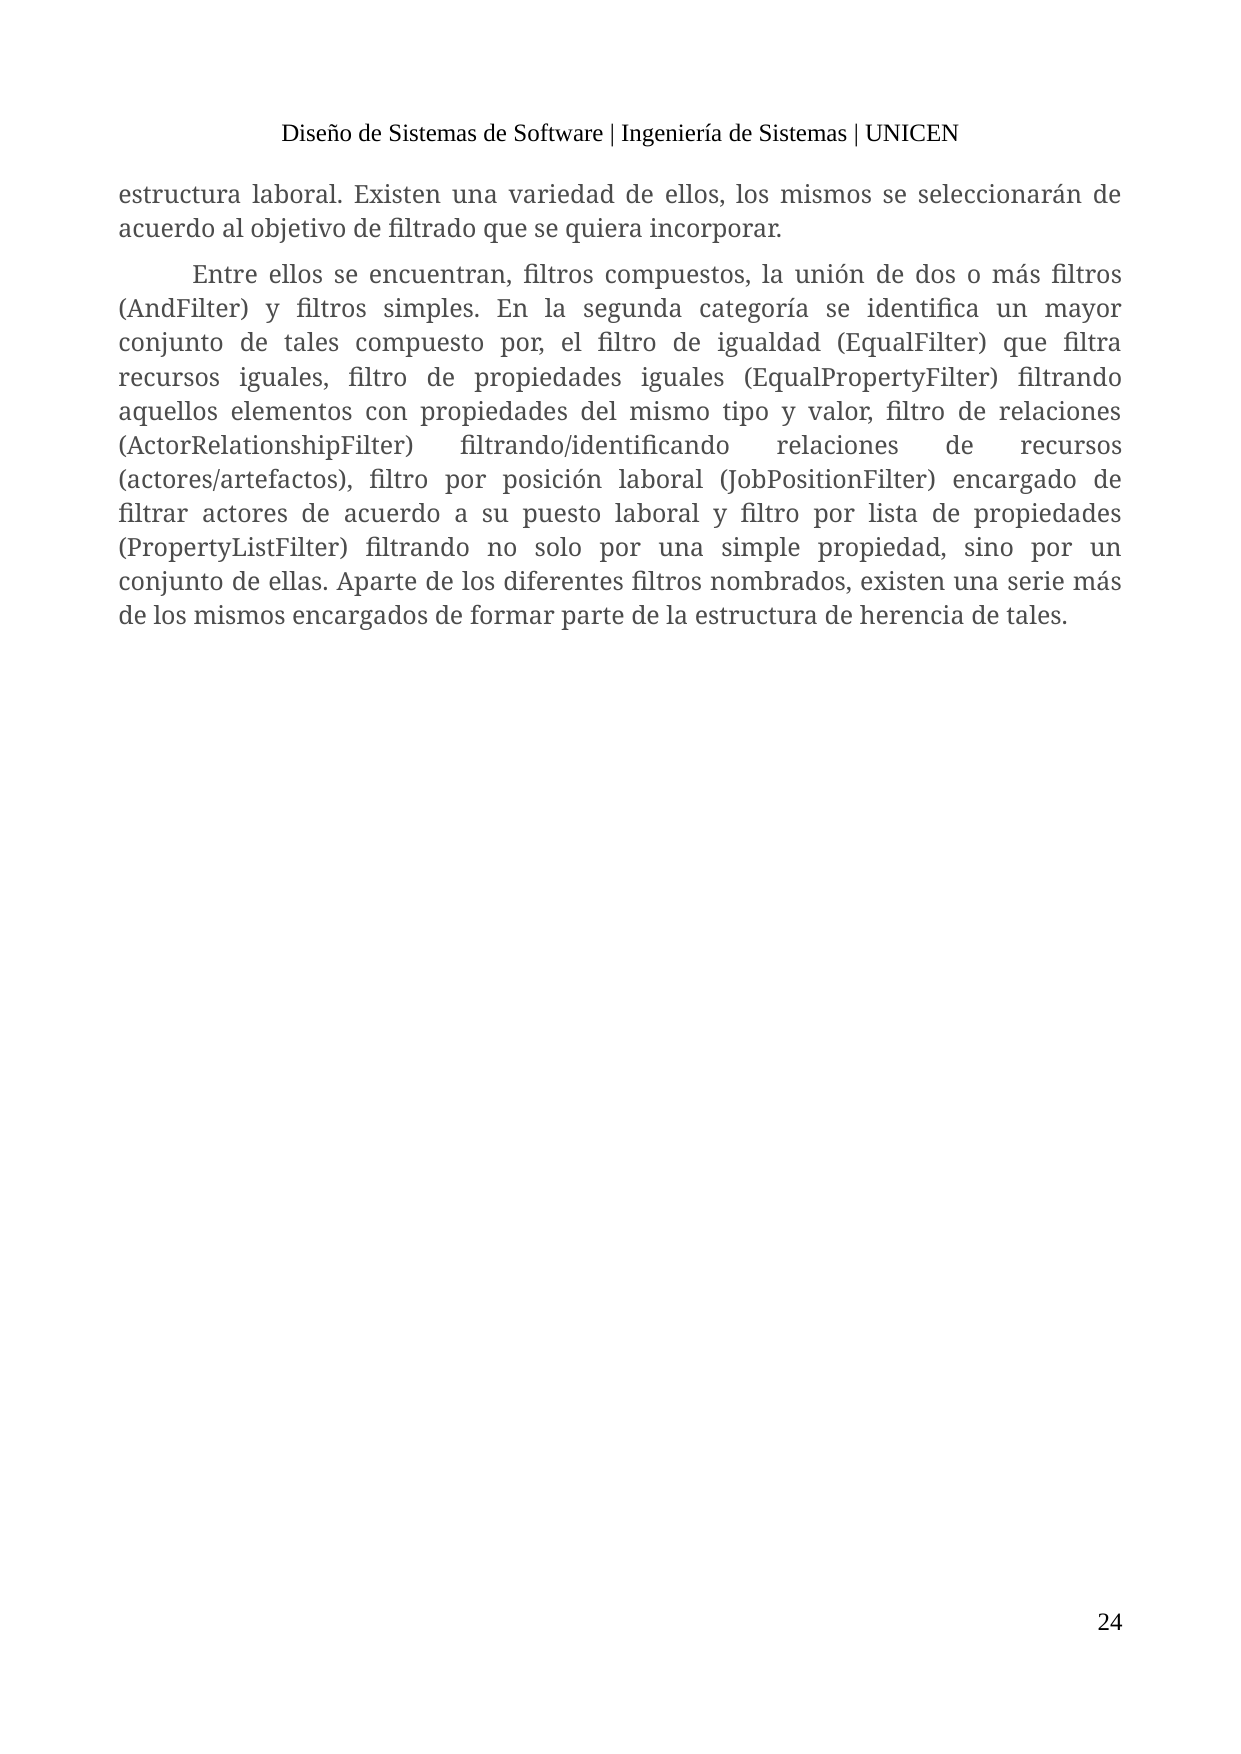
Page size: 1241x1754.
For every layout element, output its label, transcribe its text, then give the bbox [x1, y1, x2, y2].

text estructura laboral. Existen una variedad de ellos, los mismos se seleccionarán de acuerdo al objetivo de filtrado que se quiera incorporar. [118, 176, 1122, 244]
text Entre ellos se encuentran, filtros compuestos, la unión de dos o más filtros (AndFilter) y filtros simples. En la segunda categoría se identifica un mayor conjunto de tales compuesto por, el filtro de igualdad (EqualFilter) que filtra recursos iguales, filtro de propiedades iguales (EqualPropertyFilter) filtrando aquellos elementos con propiedades del mismo tipo y valor, filtro de relaciones (ActorRelationshipFilter) filtrando/identificando relaciones de recursos (actores/artefactos), filtro por posición laboral (JobPositionFilter) encargado de filtrar actores de acuerdo a su puesto laboral y filtro por lista de propiedades (PropertyListFilter) filtrando no solo por una simple propiedad, sino por un conjunto de ellas. Aparte de los diferentes filtros nombrados, existen una serie más de los mismos encargados de formar parte de la estructura de herencia de tales. [118, 257, 1122, 632]
